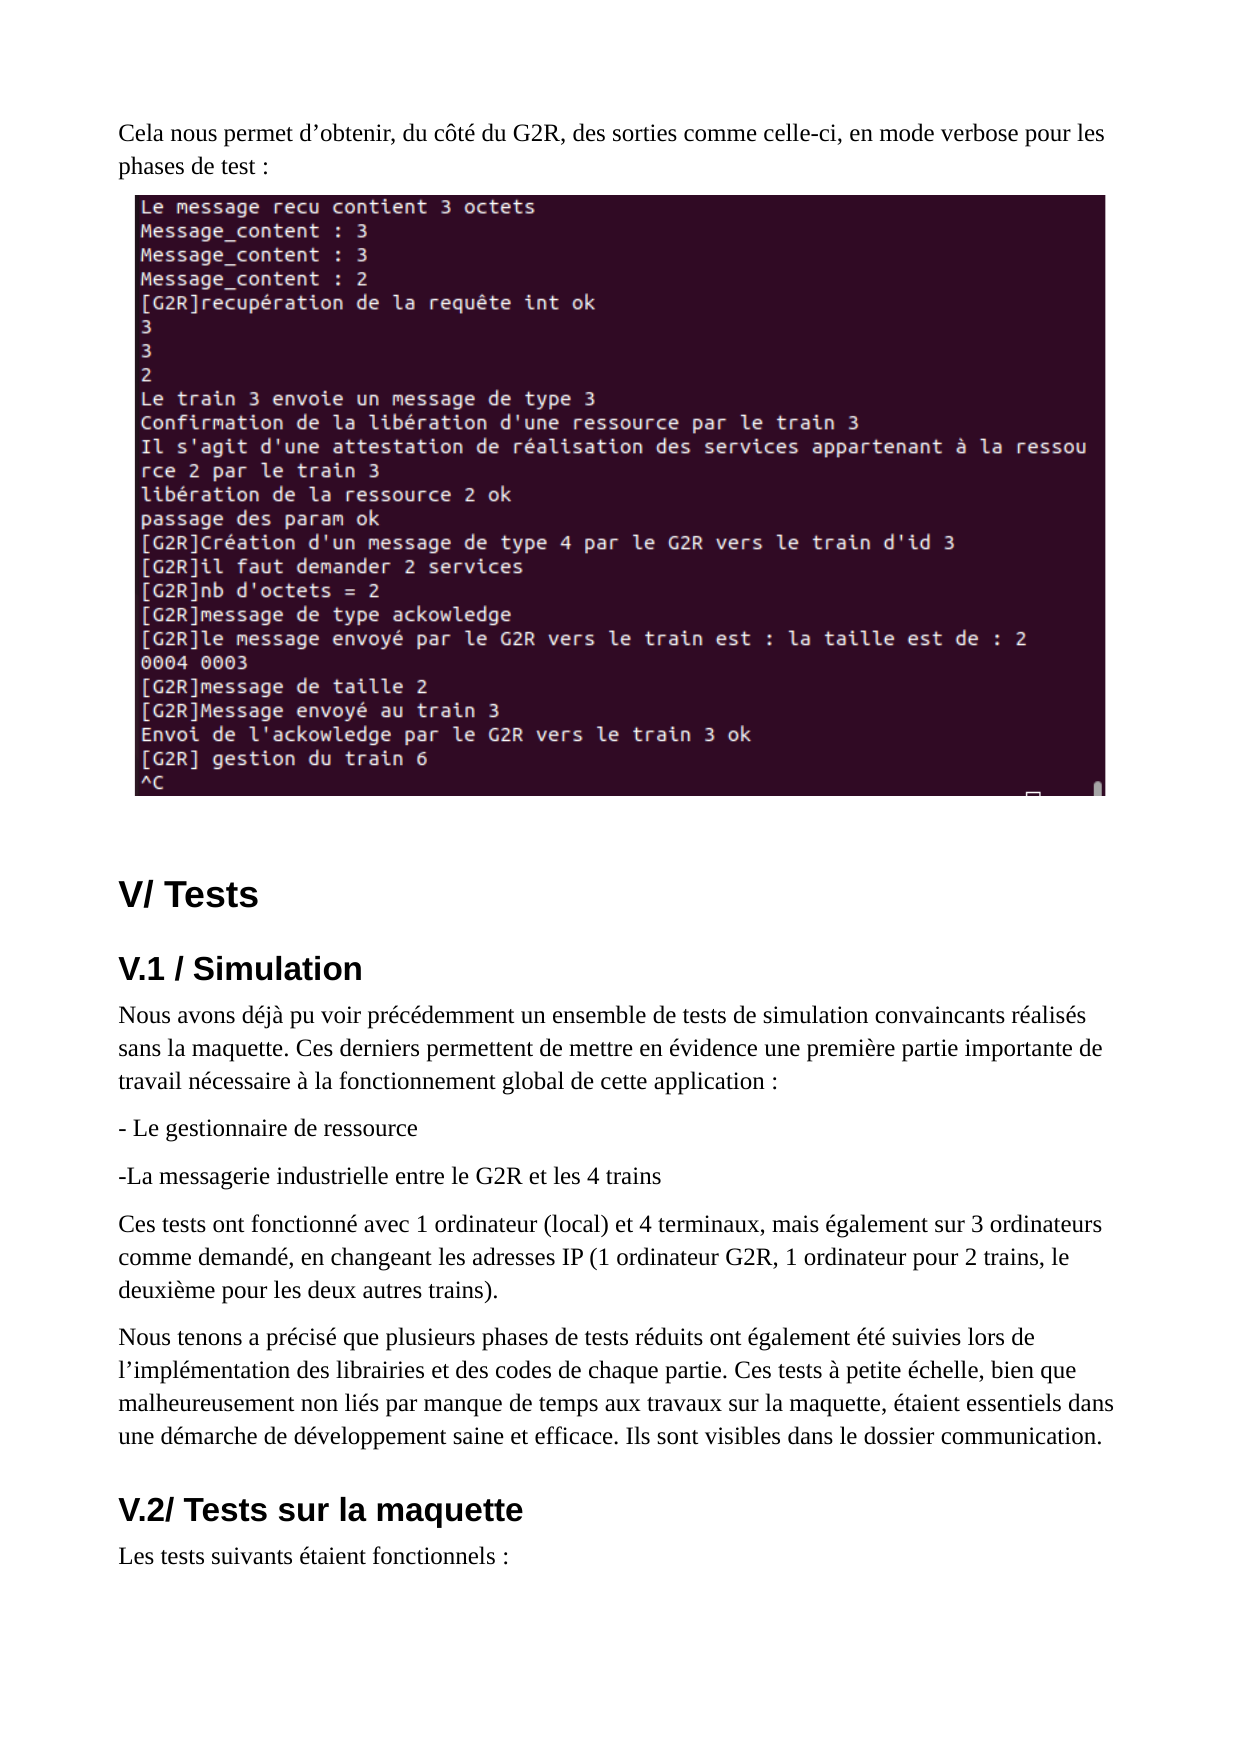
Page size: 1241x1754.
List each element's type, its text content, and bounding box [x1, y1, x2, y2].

text Nous tenons a précisé que plusieurs phases de tests réduits ont également été suivies lors de l’implémentation des librairies et des codes de chaque partie. Ces tests à petite échelle, bien que malheureusement non liés par manque de temps aux travaux sur la maquette, étaient essentiels dans une démarche de développement saine et efficace. Ils sont visibles dans le dossier communication. [118, 1322, 1122, 1450]
subtitle V/ Tests [118, 872, 1122, 916]
text Les tests suivants étaient fonctionnels : [118, 1541, 1122, 1569]
text -La messagerie industrielle entre le G2R et les 4 trains [118, 1161, 1122, 1190]
text Nous avons déjà pu voir précédemment un ensemble de tests de simulation convaincants réalisés sans la maquette. Ces derniers permettent de mettre en évidence une première partie importante de travail nécessaire à la fonctionnement global de cette application : [118, 1000, 1122, 1095]
picture [134, 195, 1106, 796]
subtitle V.1 / Simulation [118, 949, 1122, 987]
subtitle V.2/ Tests sur la maquette [118, 1490, 1122, 1528]
text - Le gestionnaire de ressource [118, 1113, 1122, 1142]
text Cela nous permet d’obtenir, du côté du G2R, des sorties comme celle-ci, en mode verbose pour les phases de test : [118, 118, 1122, 180]
text Ces tests ont fonctionné avec 1 ordinateur (local) et 4 terminaux, mais également sur 3 ordinateurs comme demandé, en changeant les adresses IP (1 ordinateur G2R, 1 ordinateur pour 2 trains, le deuxième pour les deux autres trains). [118, 1209, 1122, 1303]
